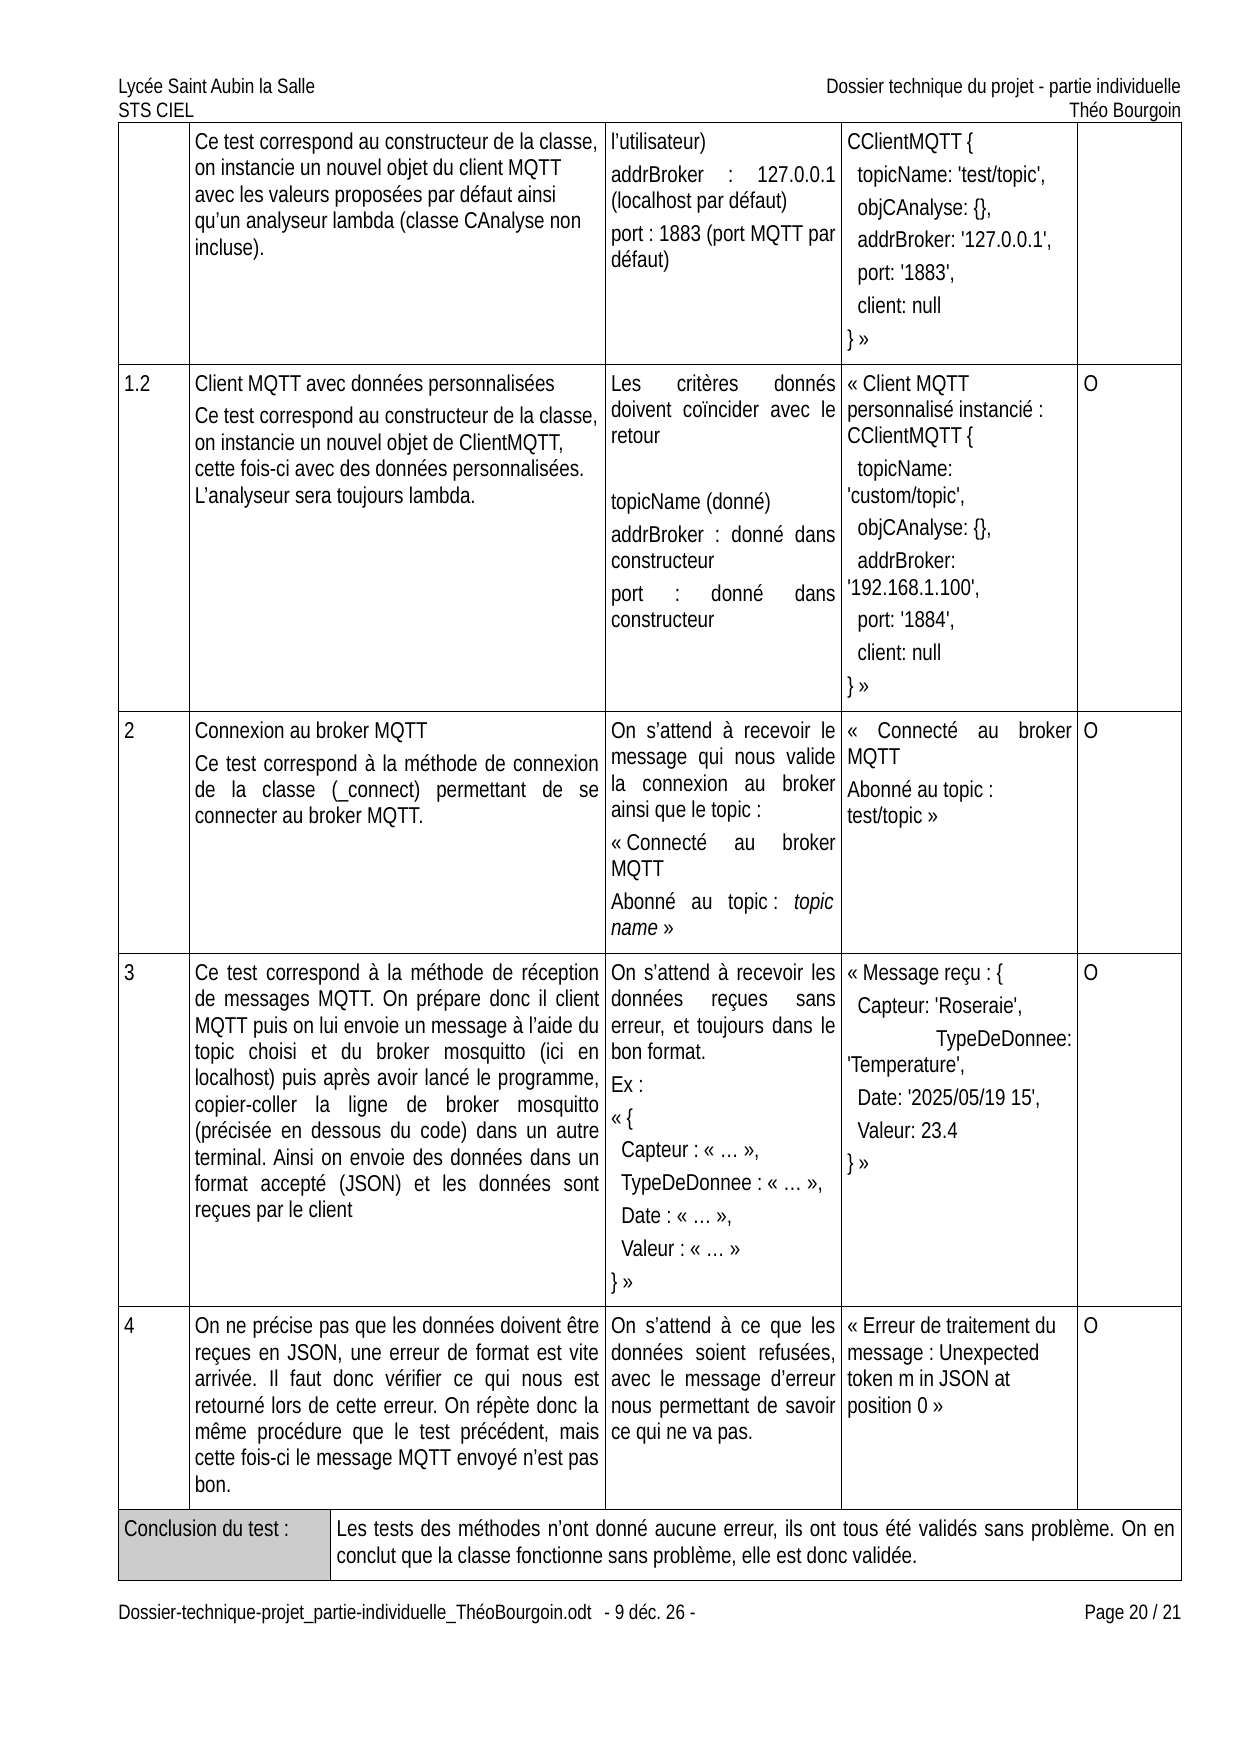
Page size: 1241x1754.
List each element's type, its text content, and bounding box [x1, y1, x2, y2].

table_cell O [1078, 365, 1181, 711]
table_cell On s’attend à recevoir les données reçues sans erreur, et toujours dans le bon format. Ex : « { Capteur : « … », TypeDeDonnee : « … », Date : « … », Valeur : « … » } » [606, 954, 841, 1306]
table_cell O [1078, 954, 1181, 1306]
table_cell 4 [119, 1307, 189, 1509]
table_cell 2 [119, 712, 189, 953]
table_cell Les critères donnés doivent coïncider avec le retour topicName (donné) addrBroker : donné dans constructeur port : donné dans constructeur [606, 365, 841, 711]
table_cell Conclusion du test : [119, 1510, 330, 1580]
table_cell « Connecté au broker MQTT Abonné au topic : test/topic » [842, 712, 1077, 953]
table_cell On ne précise pas que les données doivent être reçues en JSON, une erreur de format est vite arrivée. Il faut donc vérifier ce qui nous est retourné lors de cette erreur. On répète donc la même procédure que le test précédent, mais cette fois-ci le message MQTT envoyé n’est pas bon. [190, 1307, 605, 1509]
table_cell Ce test correspond au constructeur de la classe, on instancie un nouvel objet du client MQTT avec les valeurs proposées par défaut ainsi qu’un analyseur lambda (classe CAnalyse non incluse). [190, 123, 605, 363]
table_cell [119, 123, 189, 363]
table_cell Ce test correspond à la méthode de réception de messages MQTT. On prépare donc il client MQTT puis on lui envoie un message à l’aide du topic choisi et du broker mosquitto (ici en localhost) puis après avoir lancé le programme, copier-coller la ligne de broker mosquitto (précisée en dessous du code) dans un autre terminal. Ainsi on envoie des données dans un format accepté (JSON) et les données sont reçues par le client [190, 954, 605, 1306]
table_cell l’utilisateur) addrBroker : 127.0.0.1 (localhost par défaut) port : 1883 (port MQTT par défaut) [606, 123, 841, 363]
table_cell O [1078, 712, 1181, 953]
table_cell Les tests des méthodes n’ont donné aucune erreur, ils ont tous été validés sans problème. On en conclut que la classe fonctionne sans problème, elle est donc validée. [331, 1510, 1181, 1580]
table_cell [1078, 123, 1181, 363]
table_cell O [1078, 1307, 1181, 1509]
table_cell « Erreur de traitement du message : Unexpected token m in JSON at position 0 » [842, 1307, 1077, 1509]
table_cell CClientMQTT { topicName: 'test/topic', objCAnalyse: {}, addrBroker: '127.0.0.1', port: '1883', client: null } » [842, 123, 1077, 363]
table_cell Client MQTT avec données personnalisées Ce test correspond au constructeur de la classe, on instancie un nouvel objet de ClientMQTT, cette fois-ci avec des données personnalisées. L’analyseur sera toujours lambda. [190, 365, 605, 711]
table_cell 3 [119, 954, 189, 1306]
table_cell Connexion au broker MQTT Ce test correspond à la méthode de connexion de la classe (_connect) permettant de se connecter au broker MQTT. [190, 712, 605, 953]
table_cell « Client MQTT personnalisé instancié : CClientMQTT { topicName: 'custom/topic', objCAnalyse: {}, addrBroker: '192.168.1.100', port: '1884', client: null } » [842, 365, 1077, 711]
table_cell « Message reçu : { Capteur: 'Roseraie', TypeDeDonnee: 'Temperature', Date: '2025/05/19 15', Valeur: 23.4 } » [842, 954, 1077, 1306]
table_cell 1.2 [119, 365, 189, 711]
table_cell On s’attend à recevoir le message qui nous valide la connexion au broker ainsi que le topic : « Connecté au broker MQTT Abonné au topic : topic name » [606, 712, 841, 953]
table_cell On s’attend à ce que les données soient refusées, avec le message d’erreur nous permettant de savoir ce qui ne va pas. [606, 1307, 841, 1509]
